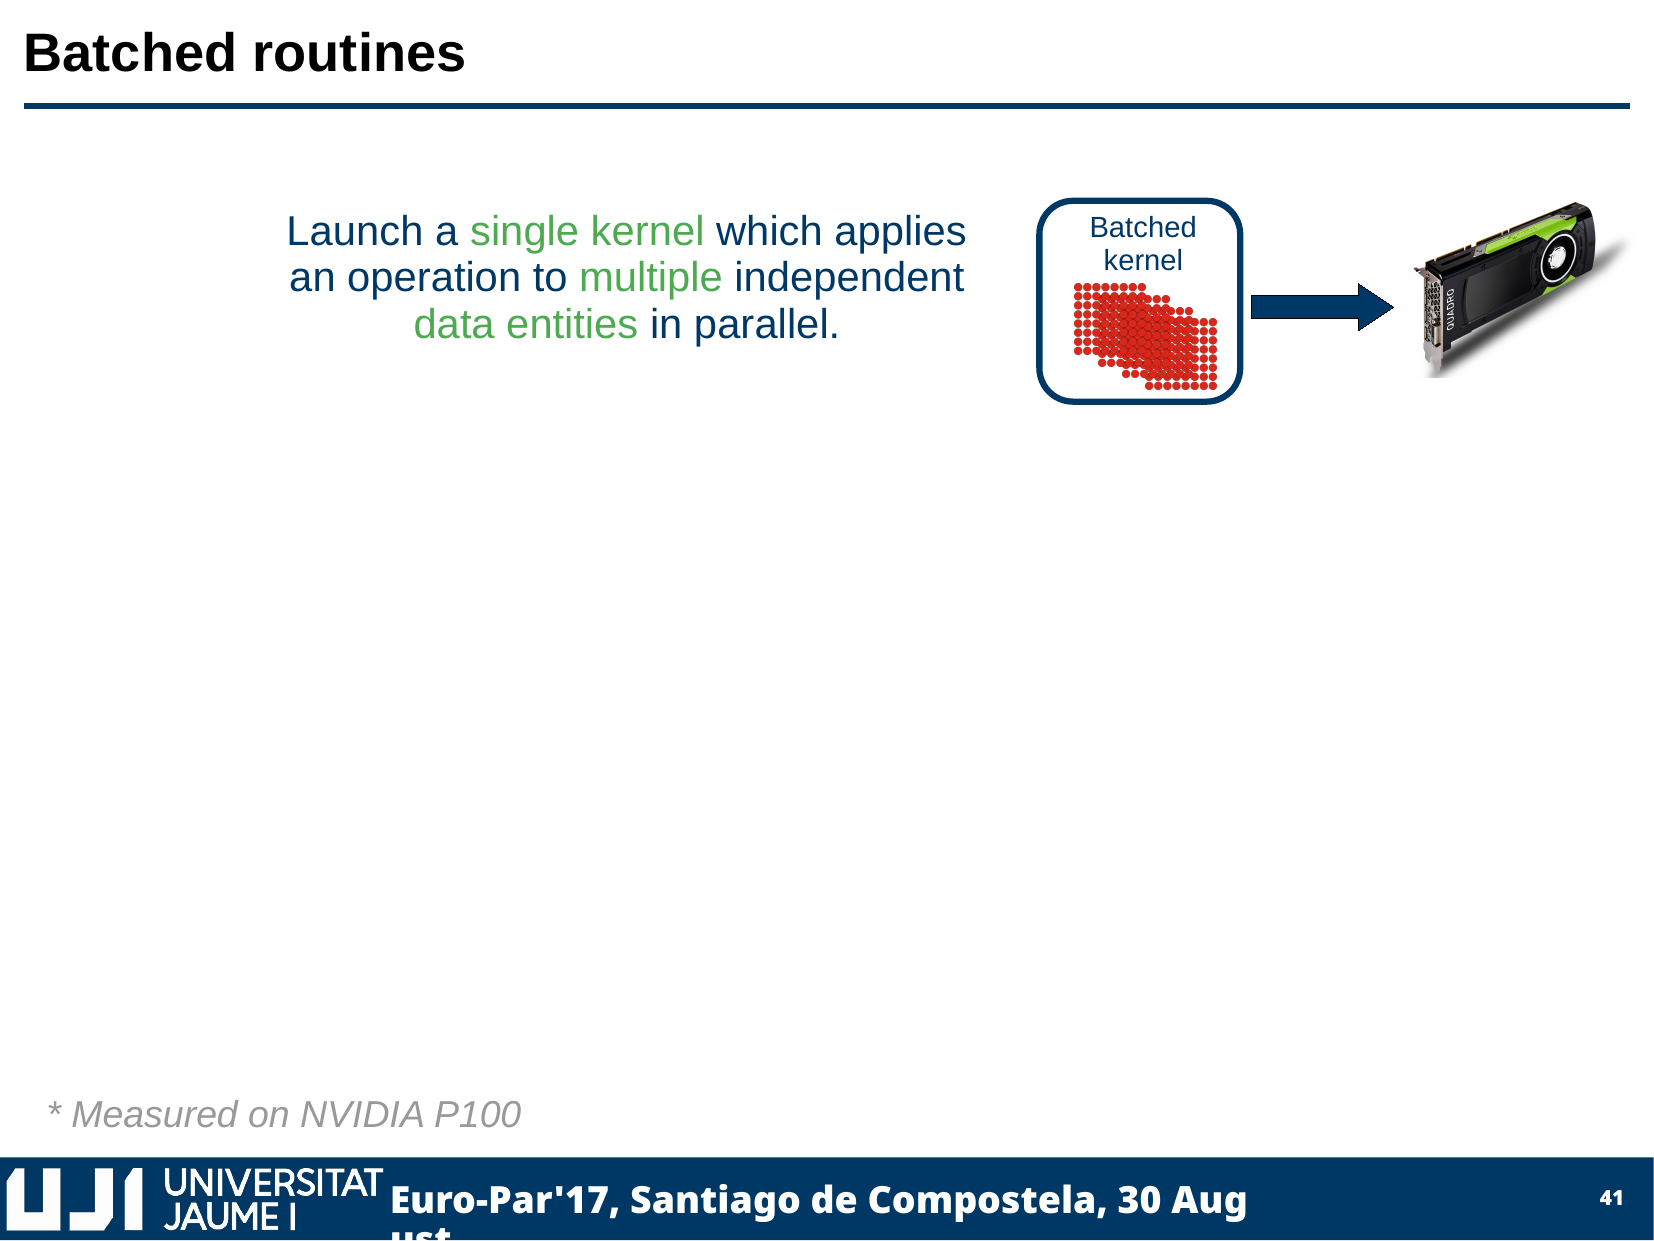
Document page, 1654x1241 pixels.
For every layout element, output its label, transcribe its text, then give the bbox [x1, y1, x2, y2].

picture [1381, 200, 1640, 378]
text_box [1251, 283, 1394, 331]
text_box * Measured on NVIDIA P100 [31, 1086, 579, 1146]
text_box Launch a single kernel which applies an operation to multiple independent data entities in parallel. [200, 200, 1016, 355]
picture [1074, 284, 1217, 390]
title Batched routines [23, 0, 1630, 107]
picture [0, 1158, 390, 1241]
text_box Batched kernel [1074, 204, 1217, 284]
